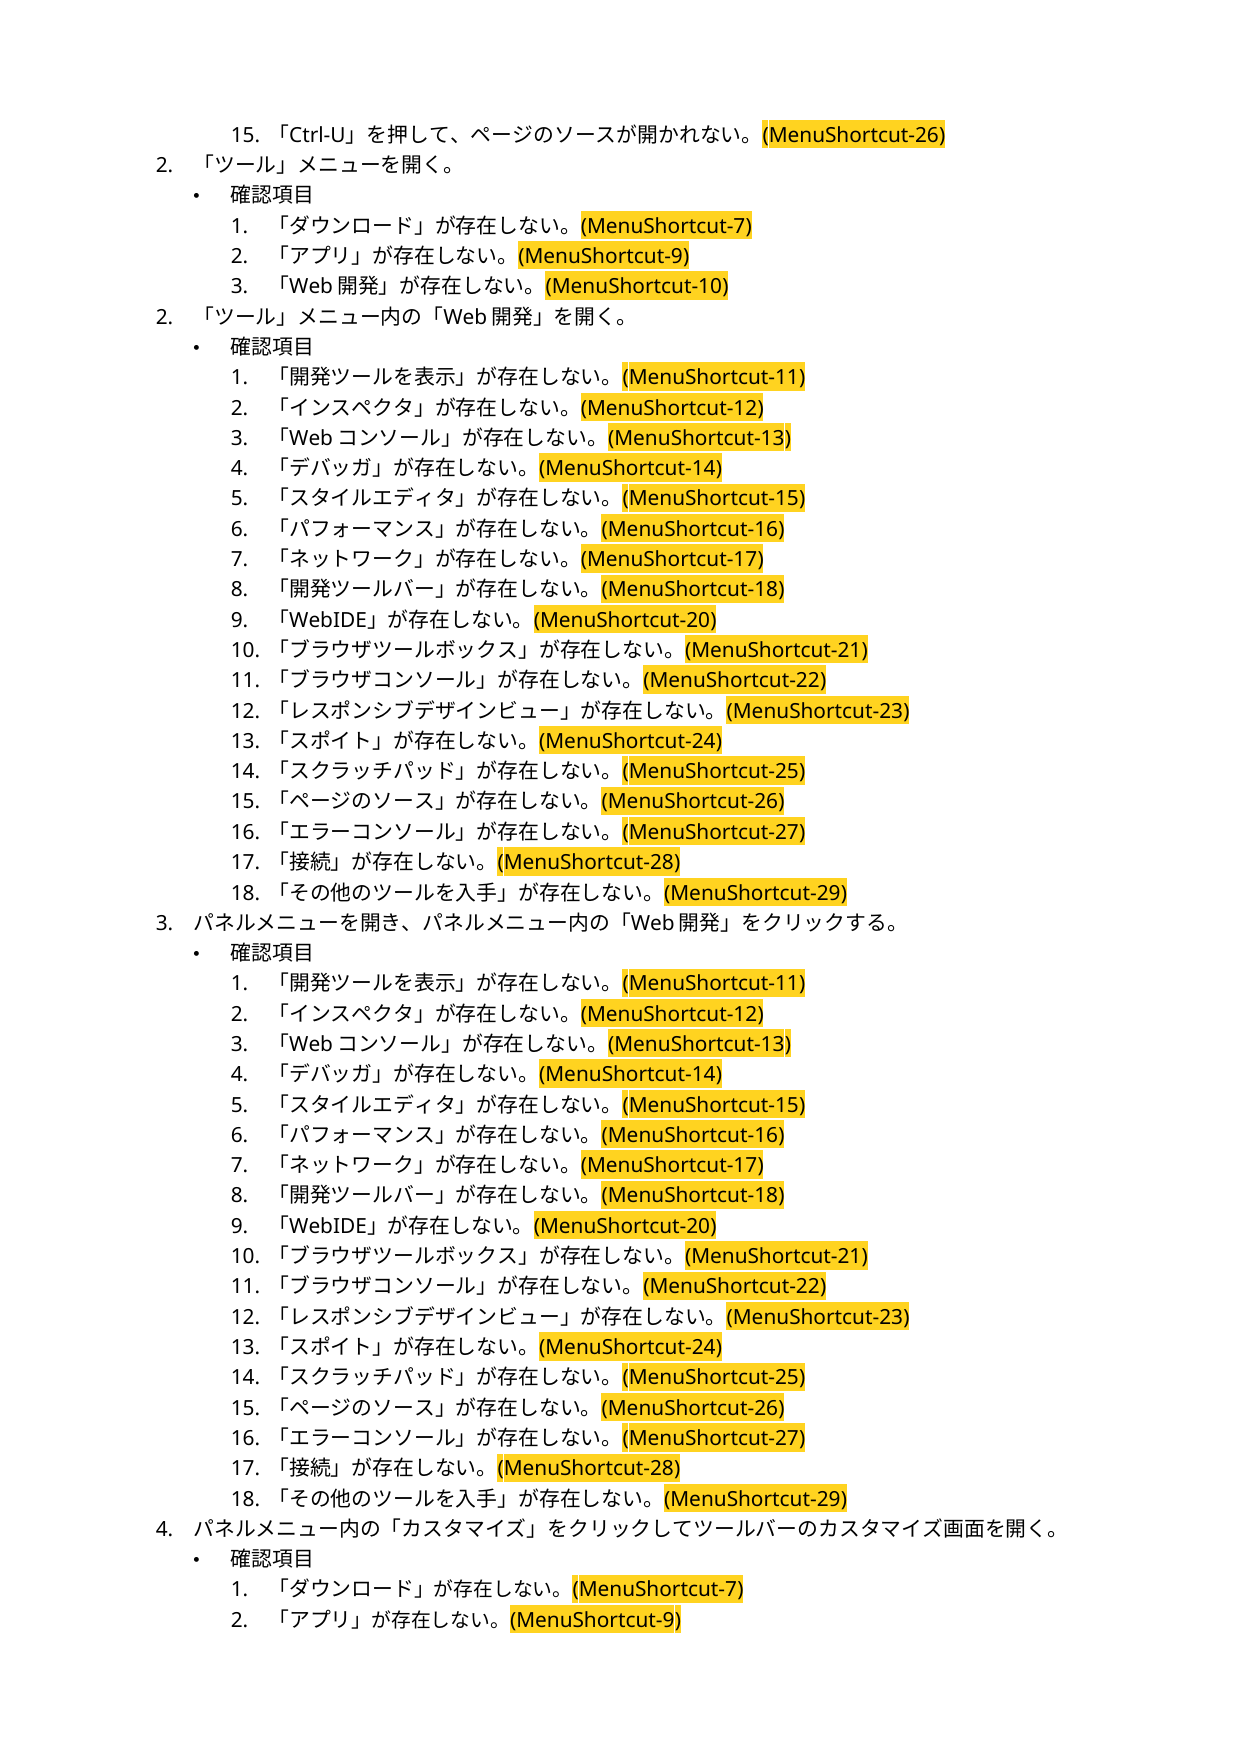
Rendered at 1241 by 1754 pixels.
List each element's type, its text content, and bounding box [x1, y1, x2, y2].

list 「開発ツールを表示」が存在しない。(MenuShortcut-11) [231, 360, 1122, 391]
list 「アプリ」が存在しない。(MenuShortcut-9) [231, 1603, 1122, 1633]
list 「パフォーマンス」が存在しない。(MenuShortcut-16) [231, 1118, 1122, 1148]
list 「開発ツールバー」が存在しない。(MenuShortcut-18) [231, 1179, 1122, 1209]
list 「ダウンロード」が存在しない。(MenuShortcut-7) [231, 1573, 1122, 1603]
list 「Webコンソール」が存在しない。(MenuShortcut-13) [231, 421, 1122, 451]
list 「ネットワーク」が存在しない。(MenuShortcut-17) [231, 542, 1122, 573]
list 「レスポンシブデザインビュー」が存在しない。(MenuShortcut-23) [231, 1300, 1122, 1330]
list 「スポイト」が存在しない。(MenuShortcut-24) [231, 724, 1122, 754]
list 「ダウンロード」が存在しない。(MenuShortcut-7) [231, 209, 1122, 239]
list 「パフォーマンス」が存在しない。(MenuShortcut-16) [231, 512, 1122, 542]
list 「ツール」メニューを開く。 [156, 148, 1122, 179]
list 「デバッガ」が存在しない。(MenuShortcut-14) [231, 1057, 1122, 1088]
list 「ページのソース」が存在しない。(MenuShortcut-26) [231, 785, 1122, 815]
list 「接続」が存在しない。(MenuShortcut-28) [231, 1452, 1122, 1482]
list 「その他のツールを入手」が存在しない。(MenuShortcut-29) [231, 1482, 1122, 1512]
list 「ブラウザコンソール」が存在しない。(MenuShortcut-22) [231, 1270, 1122, 1300]
list 「接続」が存在しない。(MenuShortcut-28) [231, 845, 1122, 876]
list 「その他のツールを入手」が存在しない。(MenuShortcut-29) [231, 876, 1122, 906]
list 「スクラッチパッド」が存在しない。(MenuShortcut-25) [231, 754, 1122, 785]
list 「インスペクタ」が存在しない。(MenuShortcut-12) [231, 391, 1122, 421]
list 「ページのソース」が存在しない。(MenuShortcut-26) [231, 1391, 1122, 1421]
list 「Web開発」が存在しない。(MenuShortcut-10) [231, 269, 1122, 300]
list 「ネットワーク」が存在しない。(MenuShortcut-17) [231, 1148, 1122, 1179]
list 「スタイルエディタ」が存在しない。(MenuShortcut-15) [231, 482, 1122, 512]
list 「レスポンシブデザインビュー」が存在しない。(MenuShortcut-23) [231, 694, 1122, 724]
list 「スポイト」が存在しない。(MenuShortcut-24) [231, 1330, 1122, 1361]
list 確認項目 [193, 936, 1122, 967]
list パネルメニューを開き、パネルメニュー内の「Web開発」をクリックする。 [156, 906, 1122, 936]
list パネルメニュー内の「カスタマイズ」をクリックしてツールバーのカスタマイズ画面を開く。 [156, 1512, 1122, 1542]
list 「開発ツールを表示」が存在しない。(MenuShortcut-11) [231, 967, 1122, 997]
list 「アプリ」が存在しない。(MenuShortcut-9) [231, 239, 1122, 269]
list 「ツール」メニュー内の「Web開発」を開く。 [156, 300, 1122, 330]
list 「Webコンソール」が存在しない。(MenuShortcut-13) [231, 1027, 1122, 1057]
list 「WebIDE」が存在しない。(MenuShortcut-20) [231, 603, 1122, 633]
list 「エラーコンソール」が存在しない。(MenuShortcut-27) [231, 1421, 1122, 1452]
list 「ブラウザツールボックス」が存在しない。(MenuShortcut-21) [231, 633, 1122, 663]
list 「スタイルエディタ」が存在しない。(MenuShortcut-15) [231, 1088, 1122, 1118]
list 「ブラウザツールボックス」が存在しない。(MenuShortcut-21) [231, 1239, 1122, 1270]
list 確認項目 [193, 330, 1122, 360]
list 「Ctrl-U」を押して、ページのソースが開かれない。(MenuShortcut-26) [231, 118, 1122, 148]
list 「デバッガ」が存在しない。(MenuShortcut-14) [231, 451, 1122, 482]
list 「WebIDE」が存在しない。(MenuShortcut-20) [231, 1209, 1122, 1239]
list 「インスペクタ」が存在しない。(MenuShortcut-12) [231, 997, 1122, 1027]
list 「エラーコンソール」が存在しない。(MenuShortcut-27) [231, 815, 1122, 845]
list 「ブラウザコンソール」が存在しない。(MenuShortcut-22) [231, 663, 1122, 694]
list 確認項目 [193, 179, 1122, 209]
list 「スクラッチパッド」が存在しない。(MenuShortcut-25) [231, 1361, 1122, 1391]
list 確認項目 [193, 1542, 1122, 1573]
list 「開発ツールバー」が存在しない。(MenuShortcut-18) [231, 573, 1122, 603]
